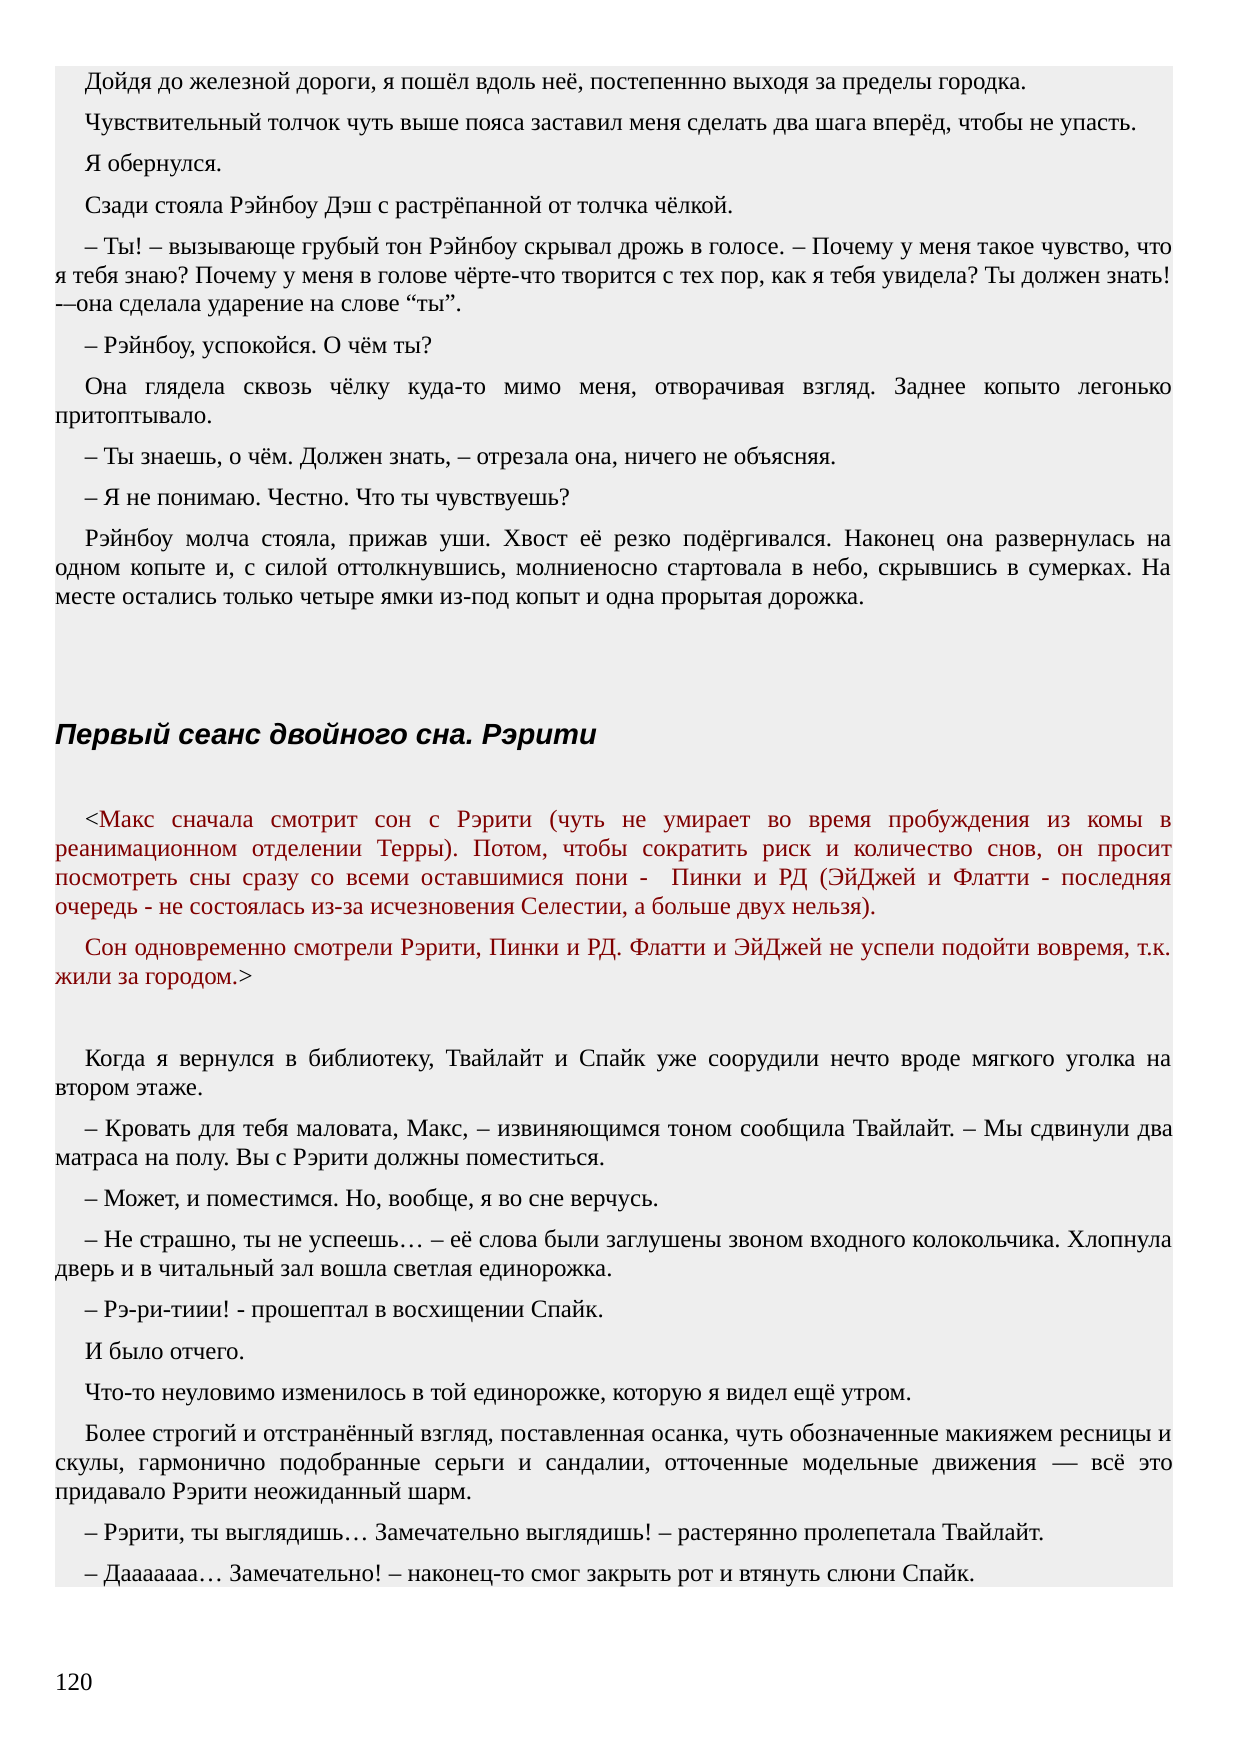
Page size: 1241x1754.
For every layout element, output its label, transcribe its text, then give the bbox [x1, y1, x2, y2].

text Когда я вернулся в библиотеку, Твайлайт и Спайк уже соорудили нечто вроде мягкого уголка на втором этаже. [55, 1043, 1173, 1101]
text Сон одновременно смотрели Рэрити, Пинки и РД. Флатти и ЭйДжей не успели подойти вовремя, т.к. жили за городом.> [55, 932, 1173, 989]
text – Дааааааа… Замечательно! – наконец-то смог закрыть рот и втянуть слюни Спайк. [55, 1558, 1173, 1587]
subtitle Первый сеанс двойного сна. Рэрити [55, 717, 1173, 751]
text Что-то неуловимо изменилось в той единорожке, которую я видел ещё утром. [55, 1377, 1173, 1406]
text – Рэ-ри-тиии! - прошептал в восхищении Спайк. [55, 1294, 1173, 1323]
text – Я не понимаю. Честно. Что ты чувствуешь? [55, 482, 1173, 511]
text Она глядела сквозь чёлку куда-то мимо меня, отворачивая взгляд. Заднее копыто легонько притоптывало. [55, 371, 1173, 428]
text – Кровать для тебя маловата, Макс, – извиняющимся тоном сообщила Твайлайт. – Мы сдвинули два матраса на полу. Вы с Рэрити должны поместиться. [55, 1113, 1173, 1171]
text – Не страшно, ты не успеешь… – её слова были заглушены звоном входного колокольчика. Хлопнула дверь и в читальный зал вошла светлая единорожка. [55, 1224, 1173, 1282]
text Дойдя до железной дороги, я пошёл вдоль неё, постепеннно выходя за пределы городка. [55, 66, 1173, 95]
text <Макс сначала смотрит сон с Рэрити (чуть не умирает во время пробуждения из комы в реанимационном отделении Терры). Потом, чтобы сократить риск и количество снов, он просит посмотреть сны сразу со всеми оставшимися пони - Пинки и РД (ЭйДжей и Флатти - последняя очередь - не состоялась из-за исчезновения Селестии, а больше двух нельзя). [55, 804, 1173, 919]
text – Может, и поместимся. Но, вообще, я во сне верчусь. [55, 1183, 1173, 1212]
text – Ты знаешь, о чём. Должен знать, – отрезала она, ничего не объясняя. [55, 441, 1173, 470]
text И было отчего. [55, 1336, 1173, 1364]
text Рэйнбоу молча стояла, прижав уши. Хвост её резко подёргивался. Наконец она развернулась на одном копыте и, с силой оттолкнувшись, молниеносно стартовала в небо, скрывшись в сумерках. На месте остались только четыре ямки из-под копыт и одна прорытая дорожка. [55, 523, 1173, 610]
text – Рэрити, ты выглядишь… Замечательно выглядишь! – растерянно пролепетала Твайлайт. [55, 1517, 1173, 1546]
text Сзади стояла Рэйнбоу Дэш с растрёпанной от толчка чёлкой. [55, 190, 1173, 218]
text Чувствительный толчок чуть выше пояса заставил меня сделать два шага вперёд, чтобы не упасть. [55, 107, 1173, 136]
text – Рэйнбоу, успокойся. О чём ты? [55, 330, 1173, 358]
text Я обернулся. [55, 148, 1173, 177]
text Более строгий и отстранённый взгляд, поставленная осанка, чуть обозначенные макияжем ресницы и скулы, гармонично подобранные серьги и сандалии, отточенные модельные движения — всё это придавало Рэрити неожиданный шарм. [55, 1418, 1173, 1504]
text – Ты! – вызывающе грубый тон Рэйнбоу скрывал дрожь в голосе. – Почему у меня такое чувство, что я тебя знаю? Почему у меня в голове чёрте-что творится с тех пор, как я тебя увидела? Ты должен знать! -–она сделала ударение на слове “ты”. [55, 231, 1173, 317]
